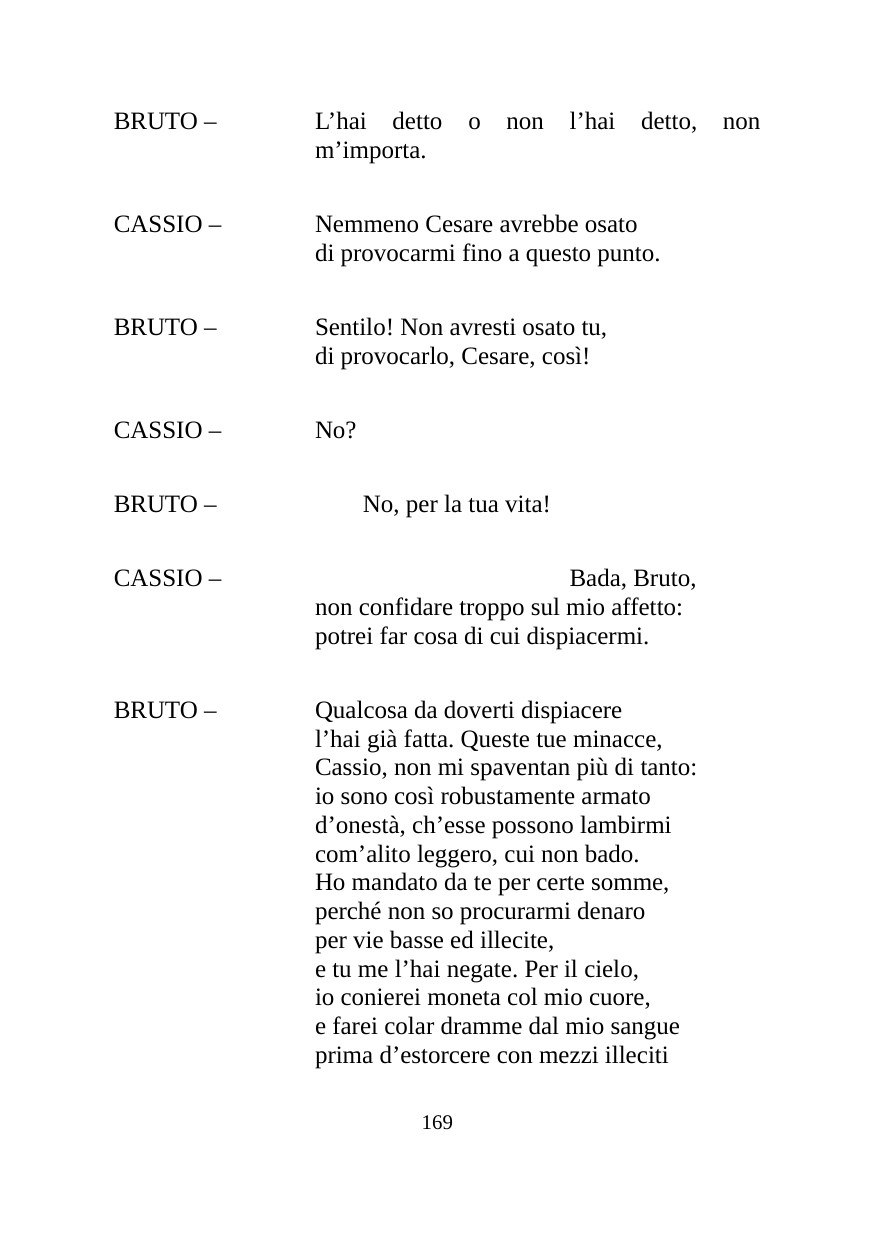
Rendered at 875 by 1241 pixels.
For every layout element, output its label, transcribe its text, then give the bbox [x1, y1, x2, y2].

table_cell L’hai detto o non l’hai detto, non m’importa. [308, 106, 768, 209]
table_cell BRUTO – [106, 106, 307, 209]
table_cell BRUTO – [106, 489, 307, 563]
table_cell BRUTO – [106, 695, 307, 1069]
table_cell Bada, Bruto, non confidare troppo sul mio affetto: potrei far cosa di cui dispiacermi. [308, 563, 768, 695]
table_cell Sentilo! Non avresti osato tu, di provocarlo, Cesare, così! [308, 312, 768, 415]
table_cell Nemmeno Cesare avrebbe osato di provocarmi fino a questo punto. [308, 209, 768, 312]
table_cell No, per la tua vita! [308, 489, 768, 563]
table_cell No? [308, 415, 768, 489]
table_cell CASSIO – [106, 209, 307, 312]
table_cell BRUTO – [106, 312, 307, 415]
table_cell CASSIO – [106, 415, 307, 489]
table_cell Qualcosa da doverti dispiacere l’hai già fatta. Queste tue minacce, Cassio, non mi spaventan più di tanto: io sono così robustamente armato d’onestà, ch’esse possono lambirmi com’alito leggero, cui non bado. Ho mandato da te per certe somme, perché non so procurarmi denaro per vie basse ed illecite, e tu me l’hai negate. Per il cielo, io conierei moneta col mio cuore, e farei colar dramme dal mio sangue prima d’estorcere con mezzi illeciti [308, 695, 768, 1069]
table_cell CASSIO – [106, 563, 307, 695]
